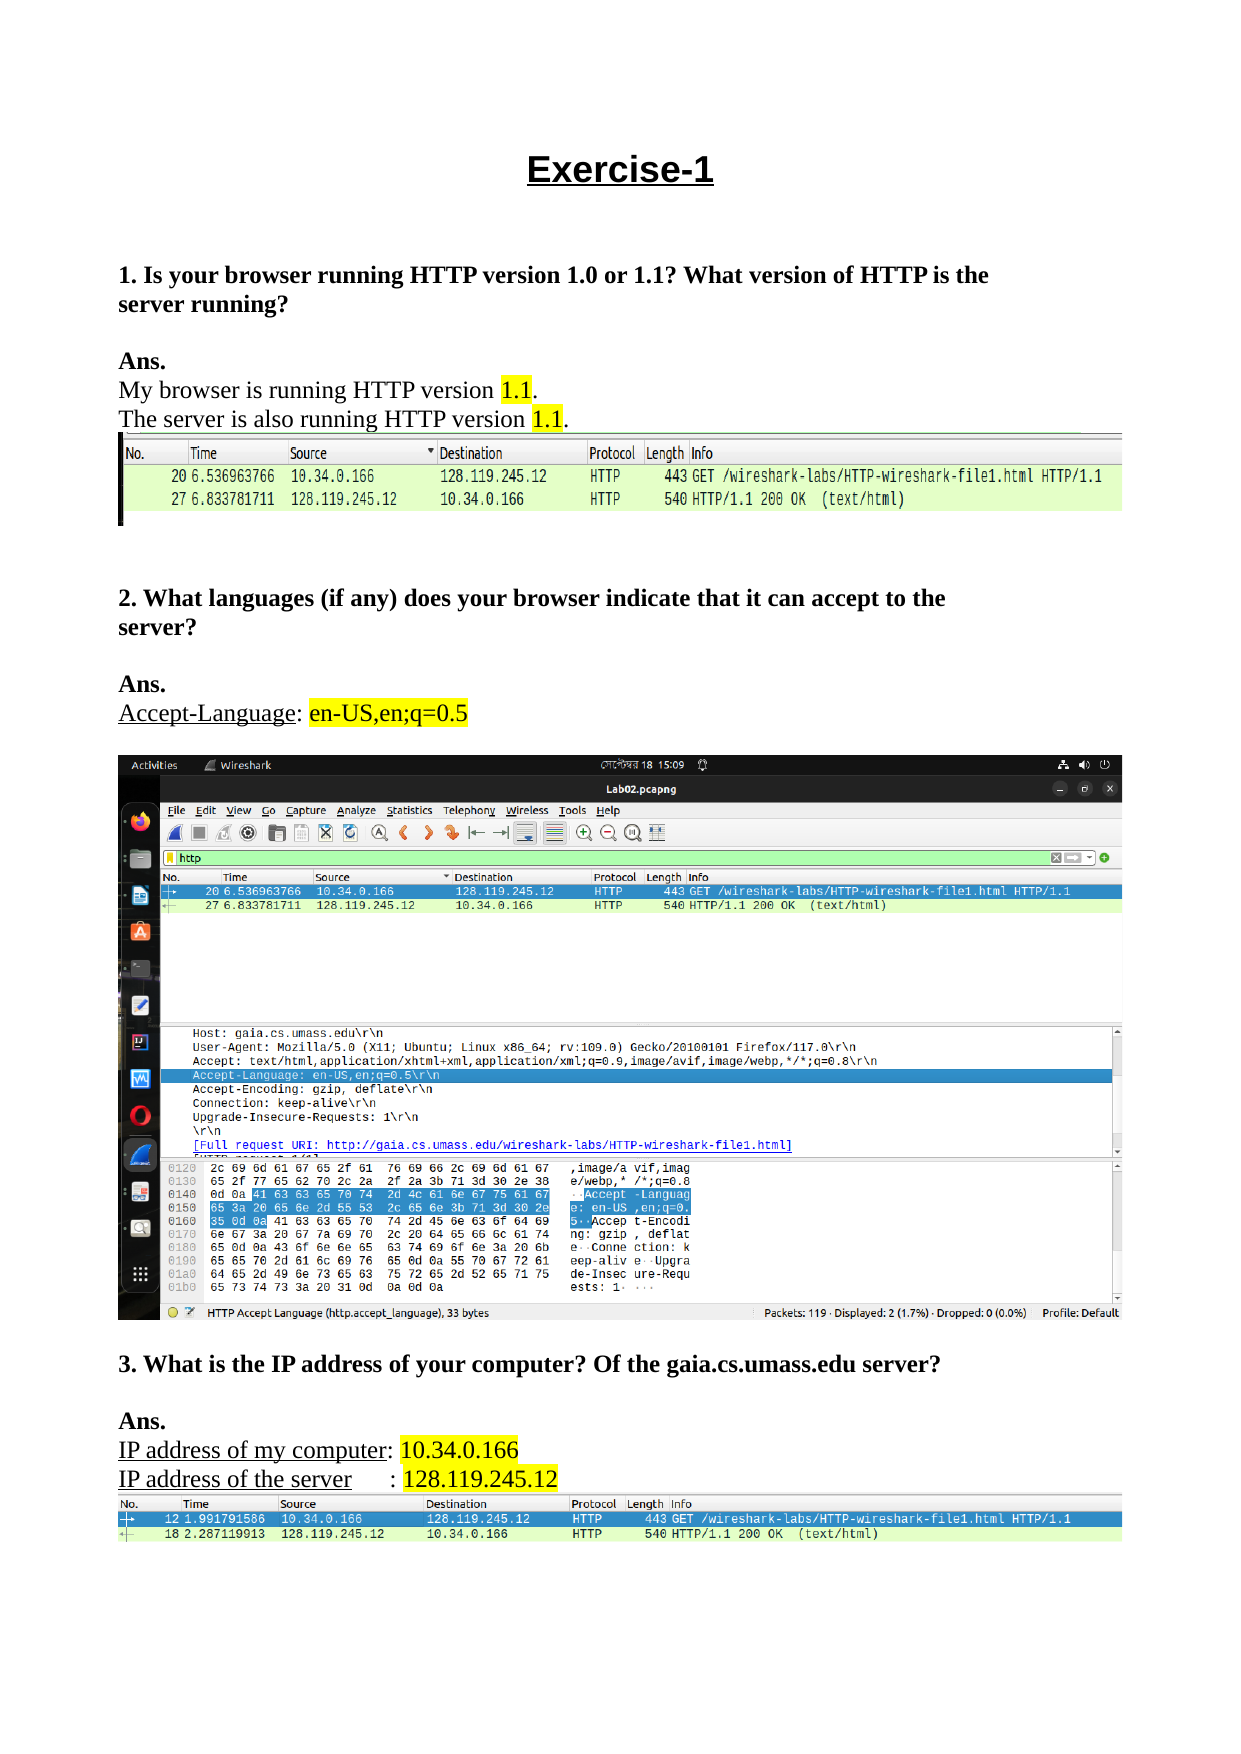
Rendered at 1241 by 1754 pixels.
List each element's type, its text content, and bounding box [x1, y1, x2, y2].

text IP address of my computer: 10.34.0.166 [118, 1435, 1122, 1464]
text Ans. [118, 1406, 1122, 1435]
text The server is also running HTTP version 1.1. [118, 404, 1122, 432]
text server? [118, 612, 1122, 641]
text 2. What languages (if any) does your browser indicate that it can accept to the [118, 583, 1122, 612]
text Ans. [118, 346, 1122, 375]
picture [118, 1492, 1123, 1542]
text 1. Is your browser running HTTP version 1.0 or 1.1? What version of HTTP is the [118, 260, 1122, 289]
text IP address of the server : 128.119.245.12 [118, 1464, 1122, 1492]
text server running? [118, 289, 1122, 318]
text Accept-Language: en-US,en;q=0.5 [118, 698, 1122, 727]
text My browser is running HTTP version 1.1. [118, 375, 1122, 404]
text Exercise-1 [118, 147, 1122, 190]
text Ans. [118, 669, 1122, 698]
picture [118, 755, 1123, 1320]
picture [118, 432, 1123, 526]
text 3. What is the IP address of your computer? Of the gaia.cs.umass.edu server? [118, 1349, 1122, 1377]
